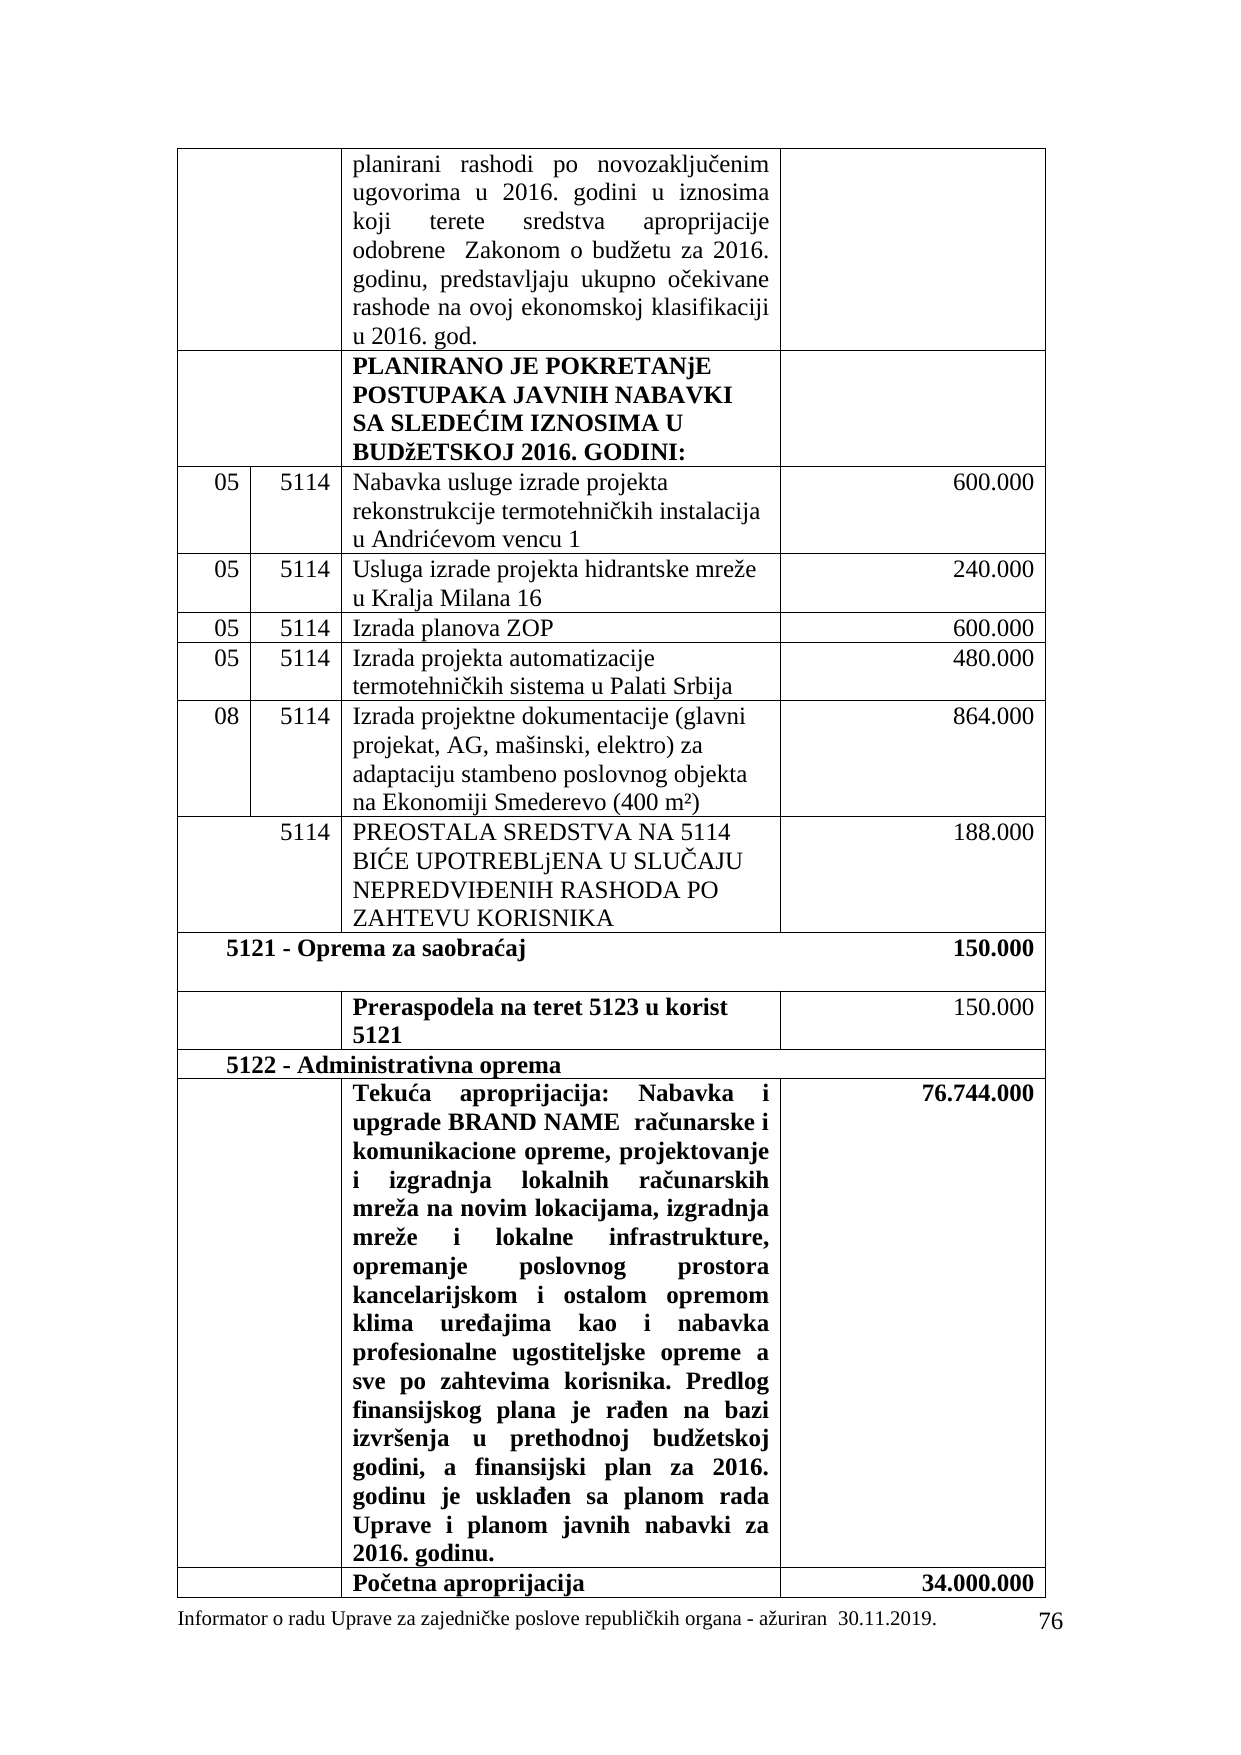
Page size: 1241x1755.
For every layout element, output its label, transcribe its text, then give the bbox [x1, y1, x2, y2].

table_cell 76.744.000 [781, 1079, 1045, 1567]
table_cell [178, 351, 341, 466]
table_cell 5114 [251, 554, 341, 612]
table_cell 240.000 [781, 554, 1045, 612]
table_cell Nabavka usluge izrade projekta rekonstrukcije termotehničkih instalacija u Andrićevom vencu 1 [342, 467, 780, 553]
table_cell 5114 [251, 701, 341, 816]
table_cell [178, 1079, 341, 1567]
table_cell Početna aproprijacija [342, 1568, 780, 1597]
table_cell 150.000 [781, 992, 1045, 1049]
table_cell 5114 [251, 643, 341, 700]
table_cell [781, 351, 1045, 466]
table_cell [781, 149, 1045, 350]
table_cell planirani rashodi po novozaklјučenim ugovorima u 2016. godini u iznosima koji terete sredstva aproprijacije odobrene Zakonom o budžetu za 2016. godinu, predstavlјaju ukupno očekivane rashode na ovoj ekonomskoj klasifikaciji u 2016. god. [342, 149, 780, 350]
table_cell Usluga izrade projekta hidrantske mreže u Kralјa Milana 16 [342, 554, 780, 612]
table_cell [178, 149, 341, 350]
table_cell 05 [178, 467, 250, 553]
table_cell Izrada projekta automatizacije termotehničkih sistema u Palati Srbija [342, 643, 780, 700]
table_cell 05 [178, 643, 250, 700]
table_cell 5121 - Oprema za saobraćaj 150.000 [178, 933, 1045, 991]
table_cell Izrada planova ZOP [342, 613, 780, 642]
table_cell 600.000 [781, 613, 1045, 642]
table_cell 34.000.000 [781, 1568, 1045, 1597]
table_cell 5122 - Administrativna oprema [178, 1050, 1045, 1077]
table_cell Izrada projektne dokumentacije (glavni projekat, AG, mašinski, elektro) za adaptaciju stambeno poslovnog objekta na Ekonomiji Smederevo (400 m²) [342, 701, 780, 816]
table_cell PLANIRANO JE POKRETANјE POSTUPAKA JAVNIH NABAVKI SA SLEDEĆIM IZNOSIMA U BUDžETSKOJ 2016. GODINI: [342, 351, 780, 466]
table_cell 05 [178, 613, 250, 642]
table_cell 5114 [251, 613, 341, 642]
table_cell 08 [178, 701, 250, 816]
table_cell 480.000 [781, 643, 1045, 700]
table_cell [178, 1568, 341, 1597]
table_cell 05 [178, 554, 250, 612]
table_cell Preraspodela na teret 5123 u korist 5121 [342, 992, 780, 1049]
table_cell 5114 [178, 817, 341, 932]
table_cell 600.000 [781, 467, 1045, 553]
table_cell PREOSTALA SREDSTVA NA 5114 BIĆE UPOTREBLjENA U SLUČAJU NEPREDVIĐENIH RASHODA PO ZAHTEVU KORISNIKA [342, 817, 780, 932]
table_cell [178, 992, 341, 1049]
table_cell 5114 [251, 467, 341, 553]
table_cell Tekuća aproprijacija: Nabavka i upgrade BRAND NAME računarske i komunikacione opreme, projektovanje i izgradnja lokalnih računarskih mreža na novim lokacijama, izgradnja mreže i lokalne infrastrukture, opremanje poslovnog prostora kancelarijskom i ostalom opremom klima uređajima kao i nabavka profesionalne ugostitelјske opreme a sve po zahtevima korisnika. Predlog finansijskog plana je rađen na bazi izvršenja u prethodnoj budžetskoj godini, a finansijski plan za 2016. godinu je usklađen sa planom rada Uprave i planom javnih nabavki za 2016. godinu. [342, 1079, 780, 1567]
table_cell 188.000 [781, 817, 1045, 932]
table_cell 864.000 [781, 701, 1045, 816]
